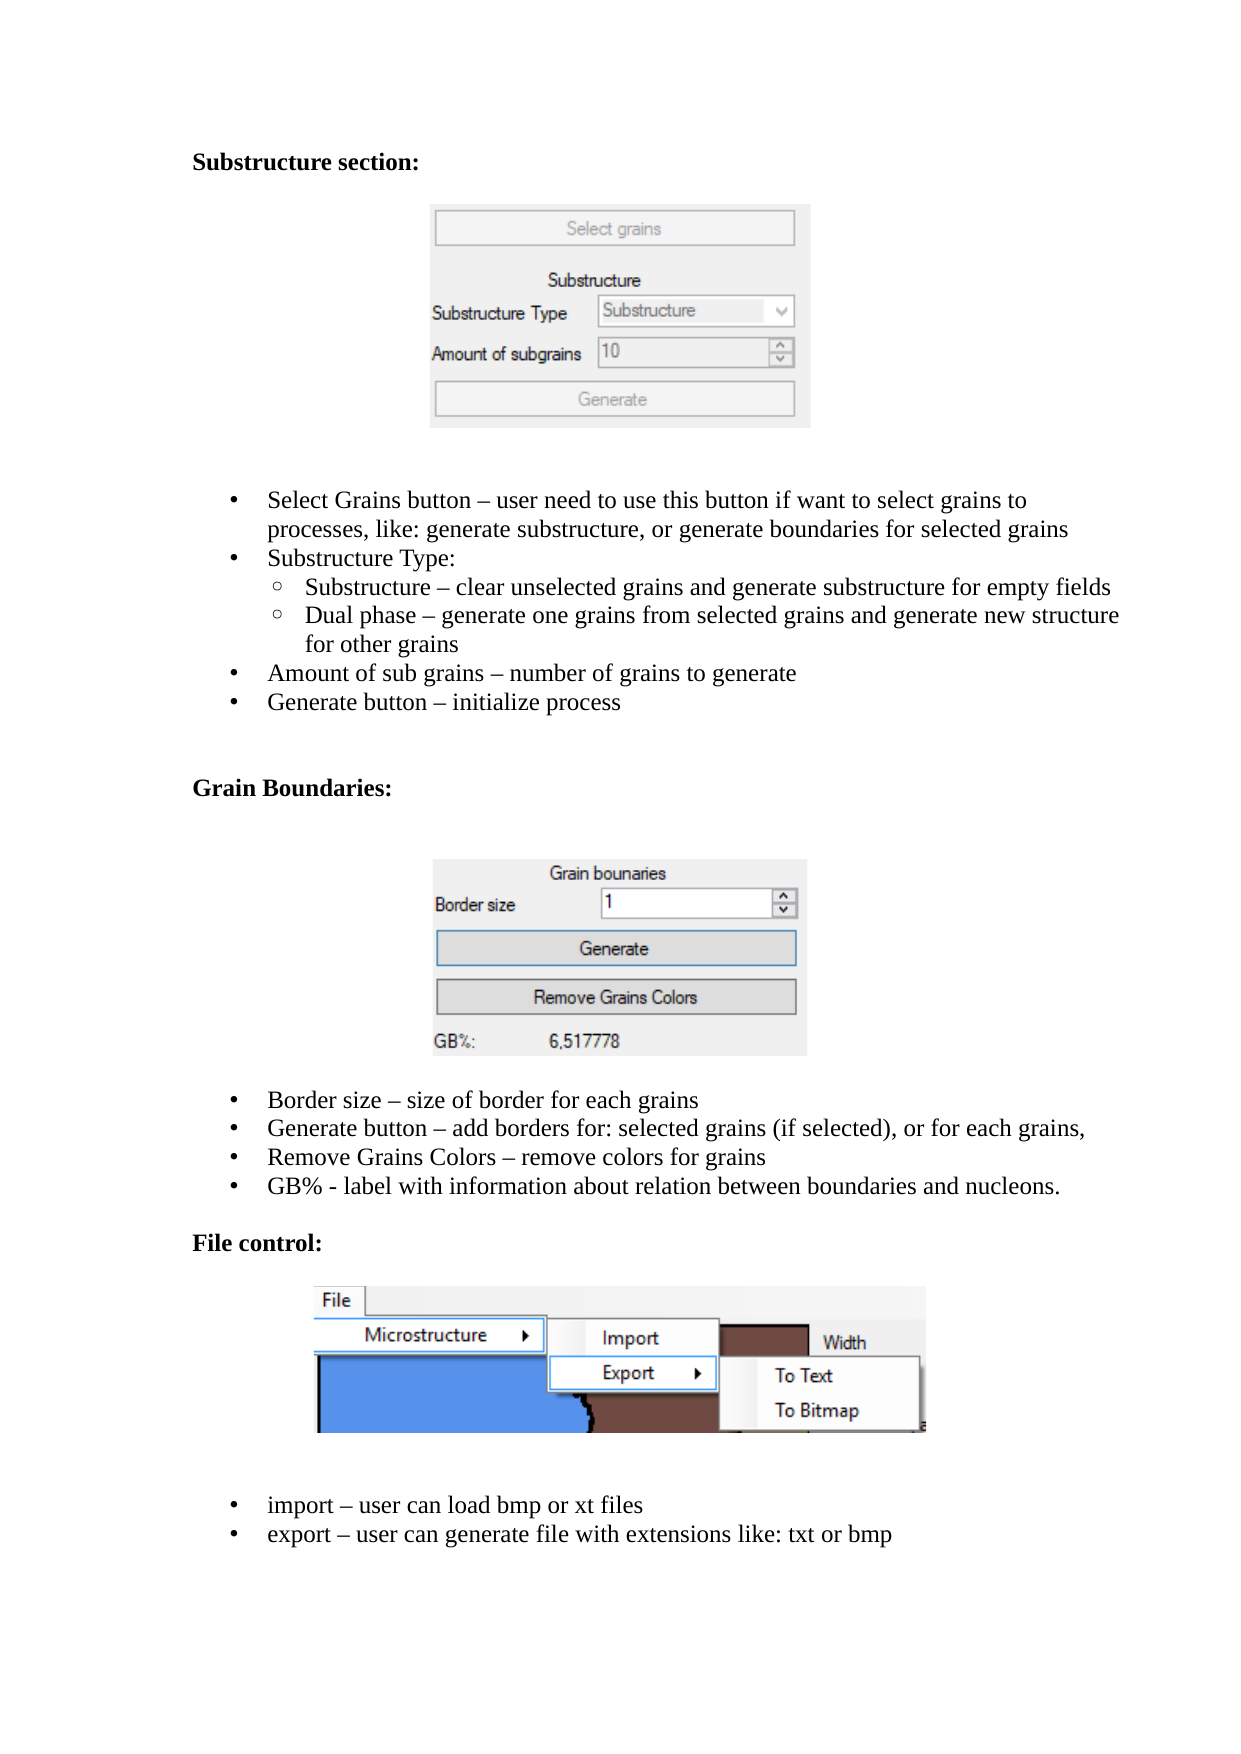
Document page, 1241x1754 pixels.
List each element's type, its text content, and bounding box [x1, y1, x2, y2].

list Amount of sub grains – number of grains to generate [229, 658, 1122, 687]
list Generate button – add borders for: selected grains (if selected), or for each grains, [229, 1113, 1122, 1142]
list GB% - label with information about relation between boundaries and nucleons. [229, 1171, 1122, 1200]
picture [429, 204, 811, 428]
picture [432, 859, 808, 1056]
list Border size – size of border for each grains [229, 1085, 1122, 1113]
picture [313, 1286, 927, 1433]
list Generate button – initialize process [229, 687, 1122, 715]
list import – user can load bmp or xt files [229, 1490, 1122, 1519]
list export – user can generate file with extensions like: txt or bmp [229, 1519, 1122, 1548]
text Grain Boundaries: [118, 773, 1122, 802]
list Remove Grains Colors – remove colors for grains [229, 1142, 1122, 1171]
text Substructure section: [118, 147, 1122, 176]
list Substructure Type: [229, 543, 1122, 572]
list Substructure – clear unselected grains and generate substructure for empty fields [267, 572, 1122, 600]
list Select Grains button – user need to use this button if want to select grains to processes, like: generate substructure, or generate boundaries for selected grains [229, 485, 1122, 543]
text File control: [118, 1228, 1122, 1257]
list Dual phase – generate one grains from selected grains and generate new structure for other grains [267, 600, 1122, 658]
